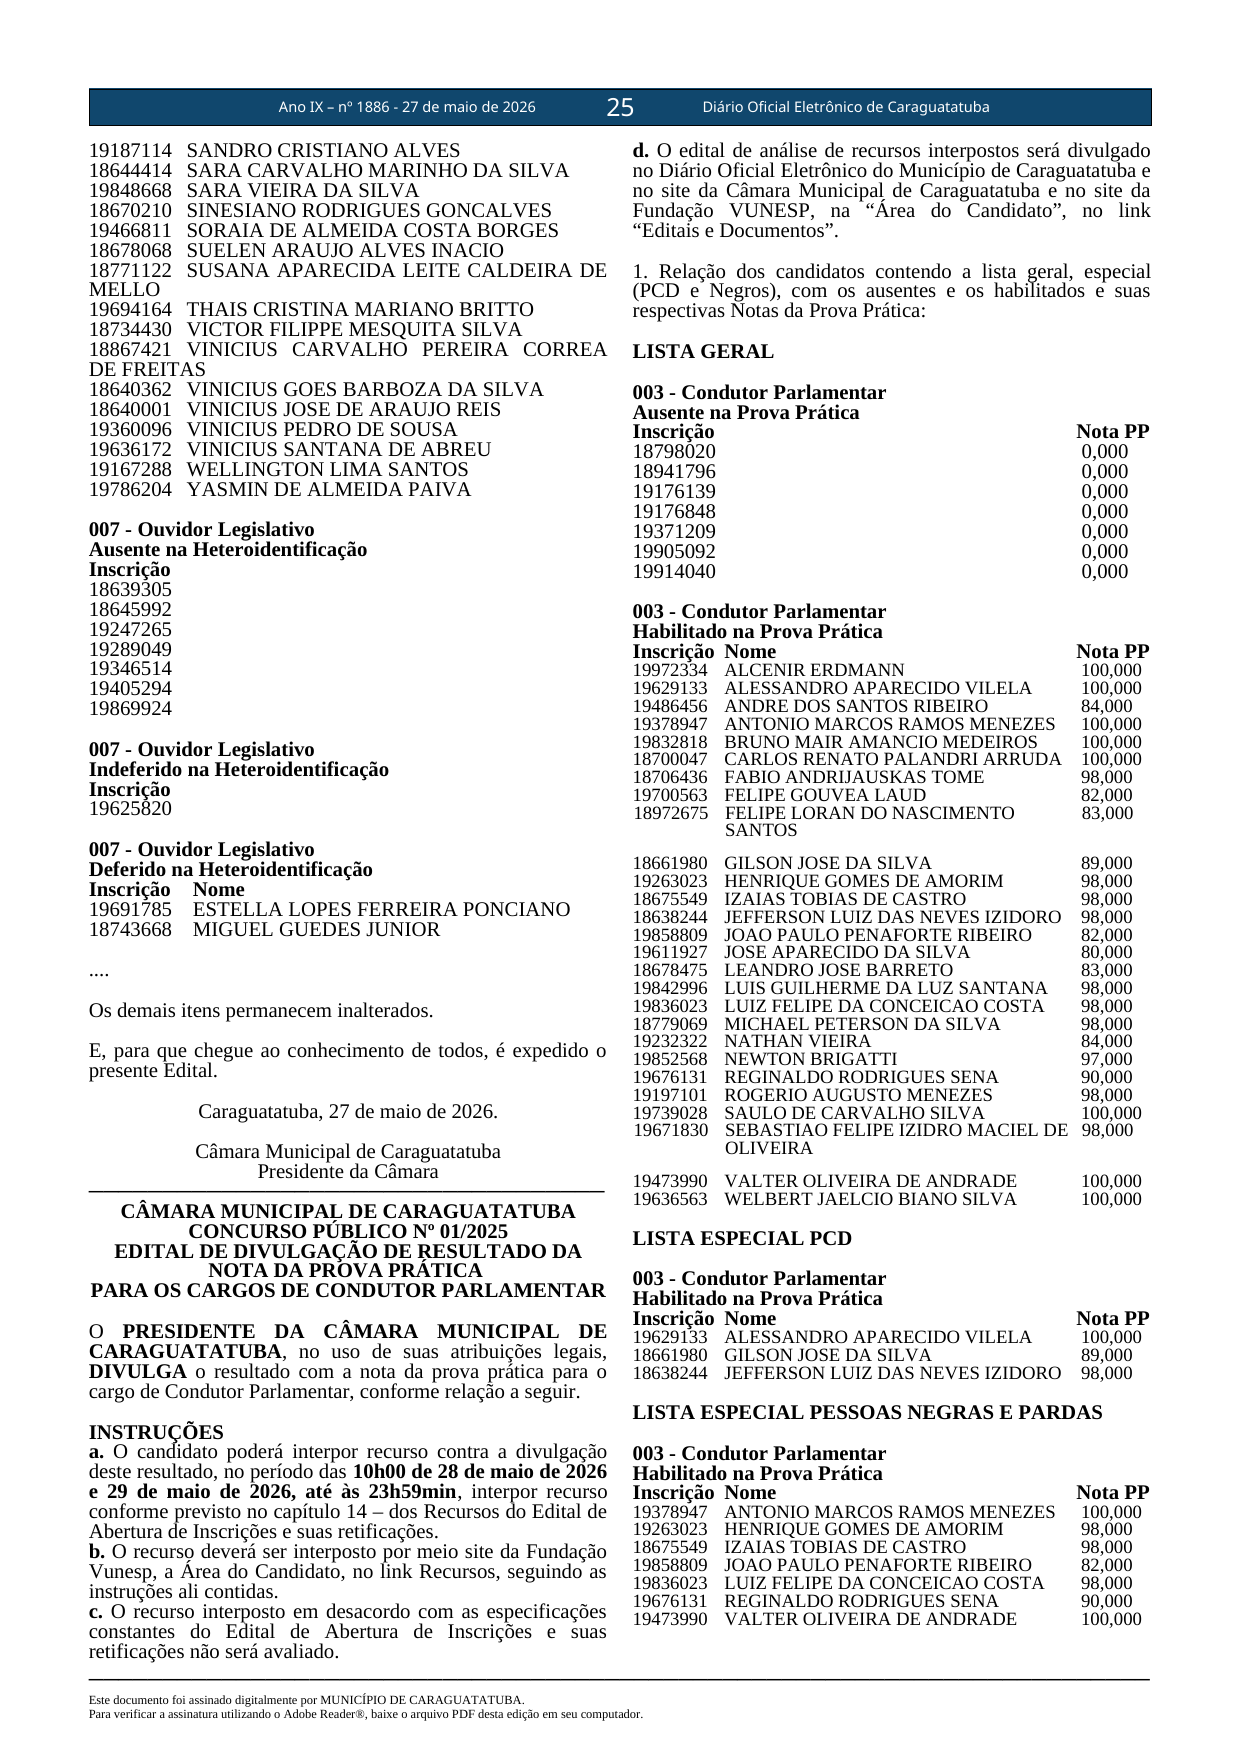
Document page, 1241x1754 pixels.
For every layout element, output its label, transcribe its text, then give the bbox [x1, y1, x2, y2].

text 18640362 VINICIUS GOES BARBOZA DA SILVA [88, 381, 608, 401]
text 19466811 SORAIA DE ALMEIDA COSTA BORGES [88, 221, 608, 241]
text 18670210 SINESIANO RODRIGUES GONCALVES [88, 201, 608, 221]
text Inscrição Nome Nota PP [632, 1310, 1152, 1329]
text 007 ‑ Ouvidor Legislativo [88, 841, 608, 860]
text 003 ‑ Condutor Parlamentar [632, 603, 1152, 623]
text 19378947 ANTONIO MARCOS RAMOS MENEZES 100,000 [632, 1504, 1152, 1522]
text Ausente na Prova Prática [632, 403, 1152, 423]
table_header SEBASTIAO FELIPE IZIDRO MACIEL DE OLIVEIRA [725, 1123, 1077, 1158]
text 19247265 [88, 620, 608, 640]
text 19842996 LUIS GUILHERME DA LUZ SANTANA 98,000 [632, 980, 1152, 998]
text 19848668 SARA VIEIRA DA SILVA [88, 182, 608, 201]
text 18941796 0,000 [632, 463, 1152, 483]
text 19360096 VINICIUS PEDRO DE SOUSA [88, 421, 608, 440]
text 19836023 LUIZ FELIPE DA CONCEICAO COSTA 98,000 [632, 998, 1152, 1016]
text Habilitado na Prova Prática [632, 1464, 1152, 1484]
text LISTA ESPECIAL PESSOAS NEGRAS E PARDAS [632, 1404, 1152, 1423]
text 19700563 FELIPE GOUVEA LAUD 82,000 [632, 787, 1152, 805]
text 19972334 ALCENIR ERDMANN 100,000 [632, 663, 1152, 680]
text 19694164 THAIS CRISTINA MARIANO BRITTO [88, 301, 608, 321]
text Câmara Municipal de Caraguatatuba [88, 1143, 608, 1163]
text Os demais itens permanecem inalterados. [88, 1001, 608, 1021]
text 18678068 SUELEN ARAUJO ALVES INACIO [88, 241, 608, 261]
text LISTA GERAL [632, 343, 1152, 363]
text 007 ‑ Ouvidor Legislativo [88, 740, 608, 760]
text 19625820 [88, 800, 608, 820]
text 003 ‑ Condutor Parlamentar [632, 1270, 1152, 1290]
text Habilitado na Prova Prática [632, 623, 1152, 643]
text 18638244 JEFFERSON LUIZ DAS NEVES IZIDORO 98,000 [632, 1365, 1152, 1383]
text 19232322 NATHAN VIEIRA 84,000 [632, 1034, 1152, 1051]
text 19636172 VINICIUS SANTANA DE ABREU [88, 440, 608, 460]
text 19263023 HENRIQUE GOMES DE AMORIM 98,000 [632, 873, 1152, 891]
text 19691785 ESTELLA LOPES FERREIRA PONCIANO [88, 900, 608, 920]
text 19405294 [88, 680, 608, 700]
text 19289049 [88, 640, 608, 660]
text 19473990 VALTER OLIVEIRA DE ANDRADE 100,000 [632, 1173, 1152, 1191]
text 19869924 [88, 700, 608, 720]
text 003 ‑ Condutor Parlamentar [632, 1444, 1152, 1464]
text Inscrição Nota PP [632, 423, 1152, 443]
text 19629133 ALESSANDRO APARECIDO VILELA 100,000 [632, 680, 1152, 698]
text CÂMARA MUNICIPAL DE CARAGUATATUBA [88, 1202, 608, 1222]
text 1. Relação dos candidatos contendo a lista geral, especial (PCD e Negros), com os ausentes e os habilitados e suas respectivas Notas da Prova Prática: [632, 262, 1152, 322]
text CONCURSO PÚBLICO Nº 01/2025 [88, 1222, 608, 1242]
text 19263023 HENRIQUE GOMES DE AMORIM 98,000 [632, 1522, 1152, 1539]
text EDITAL DE DIVULGAÇÃO DE RESULTADO DA NOTA DA PROVA PRÁTICA PARA OS CARGOS DE CONDUTOR PARLAMENTAR [88, 1242, 608, 1302]
text .... [88, 961, 608, 981]
text 18645992 [88, 600, 608, 620]
text 19858809 JOAO PAULO PENAFORTE RIBEIRO 82,000 [632, 1557, 1152, 1575]
text 19852568 NEWTON BRIGATTI 97,000 [632, 1051, 1152, 1069]
text 19378947 ANTONIO MARCOS RAMOS MENEZES 100,000 [632, 716, 1152, 734]
table_header 18972675 [633, 805, 725, 841]
text 18678475 LEANDRO JOSE BARRETO 83,000 [632, 962, 1152, 980]
text 18743668 MIGUEL GUEDES JUNIOR [88, 920, 608, 940]
text 18771122 SUSANA APARECIDA LEITE CALDEIRA DE MELLO [88, 261, 608, 301]
text 19636563 WELBERT JAELCIO BIANO SILVA 100,000 [632, 1191, 1152, 1209]
text Inscrição [88, 780, 608, 800]
text Ausente na Heteroidentificação [88, 541, 608, 561]
text Indeferido na Heteroidentificação [88, 760, 608, 780]
text a. O candidato poderá interpor recurso contra a divulgação deste resultado, no período das 10h00 de 28 de maio de 2026 e 29 de maio de 2026, até às 23h59min, interpor recurso conforme previsto no capítulo 14 – dos Recursos do Edital de Abertura de Inscrições e suas retificações. [88, 1443, 608, 1543]
text 18644414 SARA CARVALHO MARINHO DA SILVA [88, 162, 608, 182]
text b. O recurso deverá ser interposto por meio site da Fundação Vunesp, a Área do Candidato, no link Recursos, seguindo as instruções ali contidas. [88, 1543, 608, 1603]
text 19473990 VALTER OLIVEIRA DE ANDRADE 100,000 [632, 1611, 1152, 1628]
text 18700047 CARLOS RENATO PALANDRI ARRUDA 100,000 [632, 752, 1152, 769]
text 19786204 YASMIN DE ALMEIDA PAIVA [88, 480, 608, 500]
text 19676131 REGINALDO RODRIGUES SENA 90,000 [632, 1593, 1152, 1611]
text Habilitado na Prova Prática [632, 1290, 1152, 1310]
text 19486456 ANDRE DOS SANTOS RIBEIRO 84,000 [632, 698, 1152, 716]
text Inscrição Nome [88, 880, 608, 900]
text 19905092 0,000 [632, 542, 1152, 562]
text 007 ‑ Ouvidor Legislativo [88, 521, 608, 541]
text 19176848 0,000 [632, 503, 1152, 523]
text c. O recurso interposto em desacordo com as especificações constantes do Edital de Abertura de Inscrições e suas retificações não será avaliado. [88, 1603, 608, 1663]
text 18675549 IZAIAS TOBIAS DE CASTRO 98,000 [632, 891, 1152, 909]
table_header 19671830 [633, 1123, 725, 1158]
text Presidente da Câmara [88, 1163, 608, 1182]
text Inscrição [88, 561, 608, 580]
text 003 ‑ Condutor Parlamentar [632, 383, 1152, 403]
text E, para que chegue ao conhecimento de todos, é expedido o presente Edital. [88, 1042, 608, 1082]
table_header FELIPE LORAN DO NASCIMENTO SANTOS [725, 805, 1077, 841]
text Caraguatatuba, 27 de maio de 2026. [88, 1102, 608, 1122]
text 19836023 LUIZ FELIPE DA CONCEICAO COSTA 98,000 [632, 1575, 1152, 1593]
text 19371209 0,000 [632, 523, 1152, 542]
text 19167288 WELLINGTON LIMA SANTOS [88, 460, 608, 480]
text 19739028 SAULO DE CARVALHO SILVA 100,000 [632, 1105, 1152, 1123]
text 19914040 0,000 [632, 562, 1152, 582]
text ─────────────────────────────────── [88, 1182, 608, 1202]
text 19629133 ALESSANDRO APARECIDO VILELA 100,000 [632, 1329, 1152, 1347]
text 18779069 MICHAEL PETERSON DA SILVA 98,000 [632, 1016, 1152, 1034]
text 18867421 VINICIUS CARVALHO PEREIRA CORREA DE FREITAS [88, 341, 608, 381]
text 19187114 SANDRO CRISTIANO ALVES [88, 142, 608, 162]
text 18661980 GILSON JOSE DA SILVA 89,000 [632, 1347, 1152, 1365]
text Inscrição Nome Nota PP [632, 1484, 1152, 1504]
table_header 98,000 [1077, 1123, 1152, 1158]
text Deferido na Heteroidentificação [88, 860, 608, 880]
text INSTRUÇÕES [88, 1423, 608, 1443]
text 19346514 [88, 660, 608, 680]
text 18706436 FABIO ANDRIJAUSKAS TOME 98,000 [632, 769, 1152, 787]
text 18639305 [88, 580, 608, 600]
text O PRESIDENTE DA CÂMARA MUNICIPAL DE CARAGUATATUBA, no uso de suas atribuições legais, DIVULGA o resultado com a nota da prova prática para o cargo de Condutor Parlamentar, conforme relação a seguir. [88, 1323, 608, 1403]
text 19676131 REGINALDO RODRIGUES SENA 90,000 [632, 1069, 1152, 1087]
text 18798020 0,000 [632, 443, 1152, 463]
text 19832818 BRUNO MAIR AMANCIO MEDEIROS 100,000 [632, 734, 1152, 752]
text 19611927 JOSE APARECIDO DA SILVA 80,000 [632, 944, 1152, 962]
text LISTA ESPECIAL PCD [632, 1229, 1152, 1249]
text Inscrição Nome Nota PP [632, 643, 1152, 663]
text 18640001 VINICIUS JOSE DE ARAUJO REIS [88, 401, 608, 421]
text 19197101 ROGERIO AUGUSTO MENEZES 98,000 [632, 1087, 1152, 1105]
table_header 83,000 [1077, 805, 1152, 841]
text d. O edital de análise de recursos interpostos será divulgado no Diário Oficial Eletrônico do Município de Caraguatatuba e no site da Câmara Municipal de Caraguatatuba e no site da Fundação VUNESP, na “Área do Candidato”, no link “Editais e Documentos”. [632, 142, 1152, 242]
text 19858809 JOAO PAULO PENAFORTE RIBEIRO 82,000 [632, 927, 1152, 944]
text 18661980 GILSON JOSE DA SILVA 89,000 [632, 856, 1152, 873]
text 18638244 JEFFERSON LUIZ DAS NEVES IZIDORO 98,000 [632, 909, 1152, 927]
text 18675549 IZAIAS TOBIAS DE CASTRO 98,000 [632, 1539, 1152, 1557]
text 19176139 0,000 [632, 483, 1152, 503]
text 18734430 VICTOR FILIPPE MESQUITA SILVA [88, 321, 608, 341]
